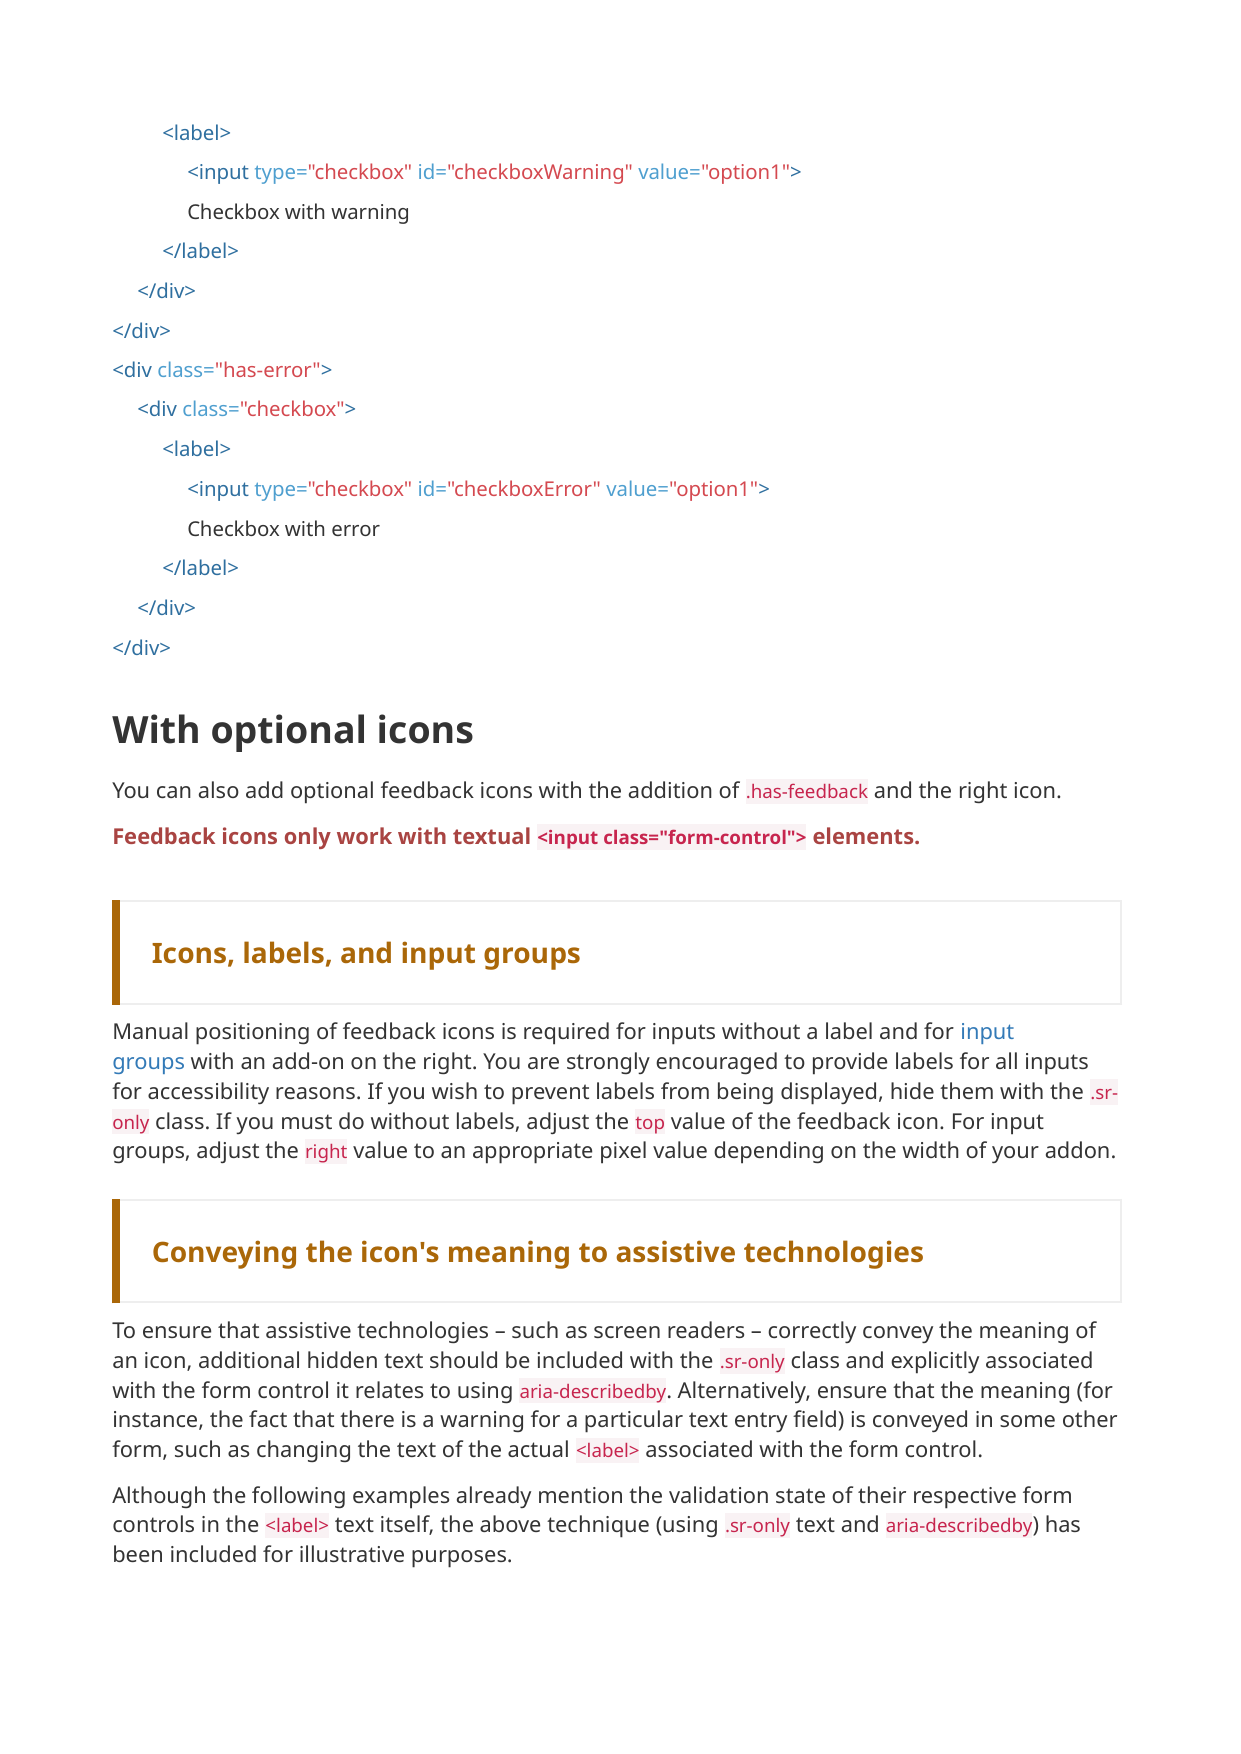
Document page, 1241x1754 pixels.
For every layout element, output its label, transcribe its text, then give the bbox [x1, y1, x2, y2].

text Feedback icons only work with textual <input class="form-control"> elements. [112, 821, 1122, 851]
text <label> [112, 118, 1122, 146]
text Checkbox with warning [112, 197, 1122, 226]
text You can also add optional feedback icons with the addition of .has-feedback and the right icon. [112, 776, 1122, 805]
subtitle With optional icons [112, 704, 1122, 755]
text </div> [112, 277, 1122, 305]
text <div class="checkbox"> [112, 395, 1122, 423]
text <input type="checkbox" id="checkboxWarning" value="option1"> [112, 158, 1122, 186]
text </div> [112, 317, 1122, 344]
subtitle Icons, labels, and input groups [120, 902, 1120, 1003]
text </div> [112, 633, 1122, 661]
text </label> [112, 554, 1122, 582]
text Manual positioning of feedback icons is required for inputs without a label and for input groups with an add-on on the right. You are strongly encouraged to provide labels for all inputs for accessibility reasons. If you wish to prevent labels from being displayed, hide them with the .sr-only class. If you must do without labels, adjust the top value of the feedback icon. For input groups, adjust the right value to an appropriate pixel value depending on the width of your addon. [112, 1016, 1122, 1165]
text <label> [112, 435, 1122, 463]
text To ensure that assistive technologies – such as screen readers – correctly convey the meaning of an icon, additional hidden text should be included with the .sr-only class and explicitly associated with the form control it relates to using aria-describedby. Alternatively, ensure that the meaning (for instance, the fact that there is a warning for a particular text entry field) is conveyed in some other form, such as changing the text of the actual <label> associated with the form control. [112, 1315, 1122, 1464]
subtitle Conveying the icon's meaning to assistive technologies [120, 1201, 1120, 1301]
text Checkbox with error [112, 514, 1122, 542]
text </label> [112, 237, 1122, 265]
text <input type="checkbox" id="checkboxError" value="option1"> [112, 474, 1122, 502]
text </div> [112, 593, 1122, 622]
text Although the following examples already mention the validation state of their respective form controls in the <label> text itself, the above technique (using .sr-only text and aria-describedby) has been included for illustrative purposes. [112, 1480, 1122, 1569]
text <div class="has-error"> [112, 356, 1122, 383]
